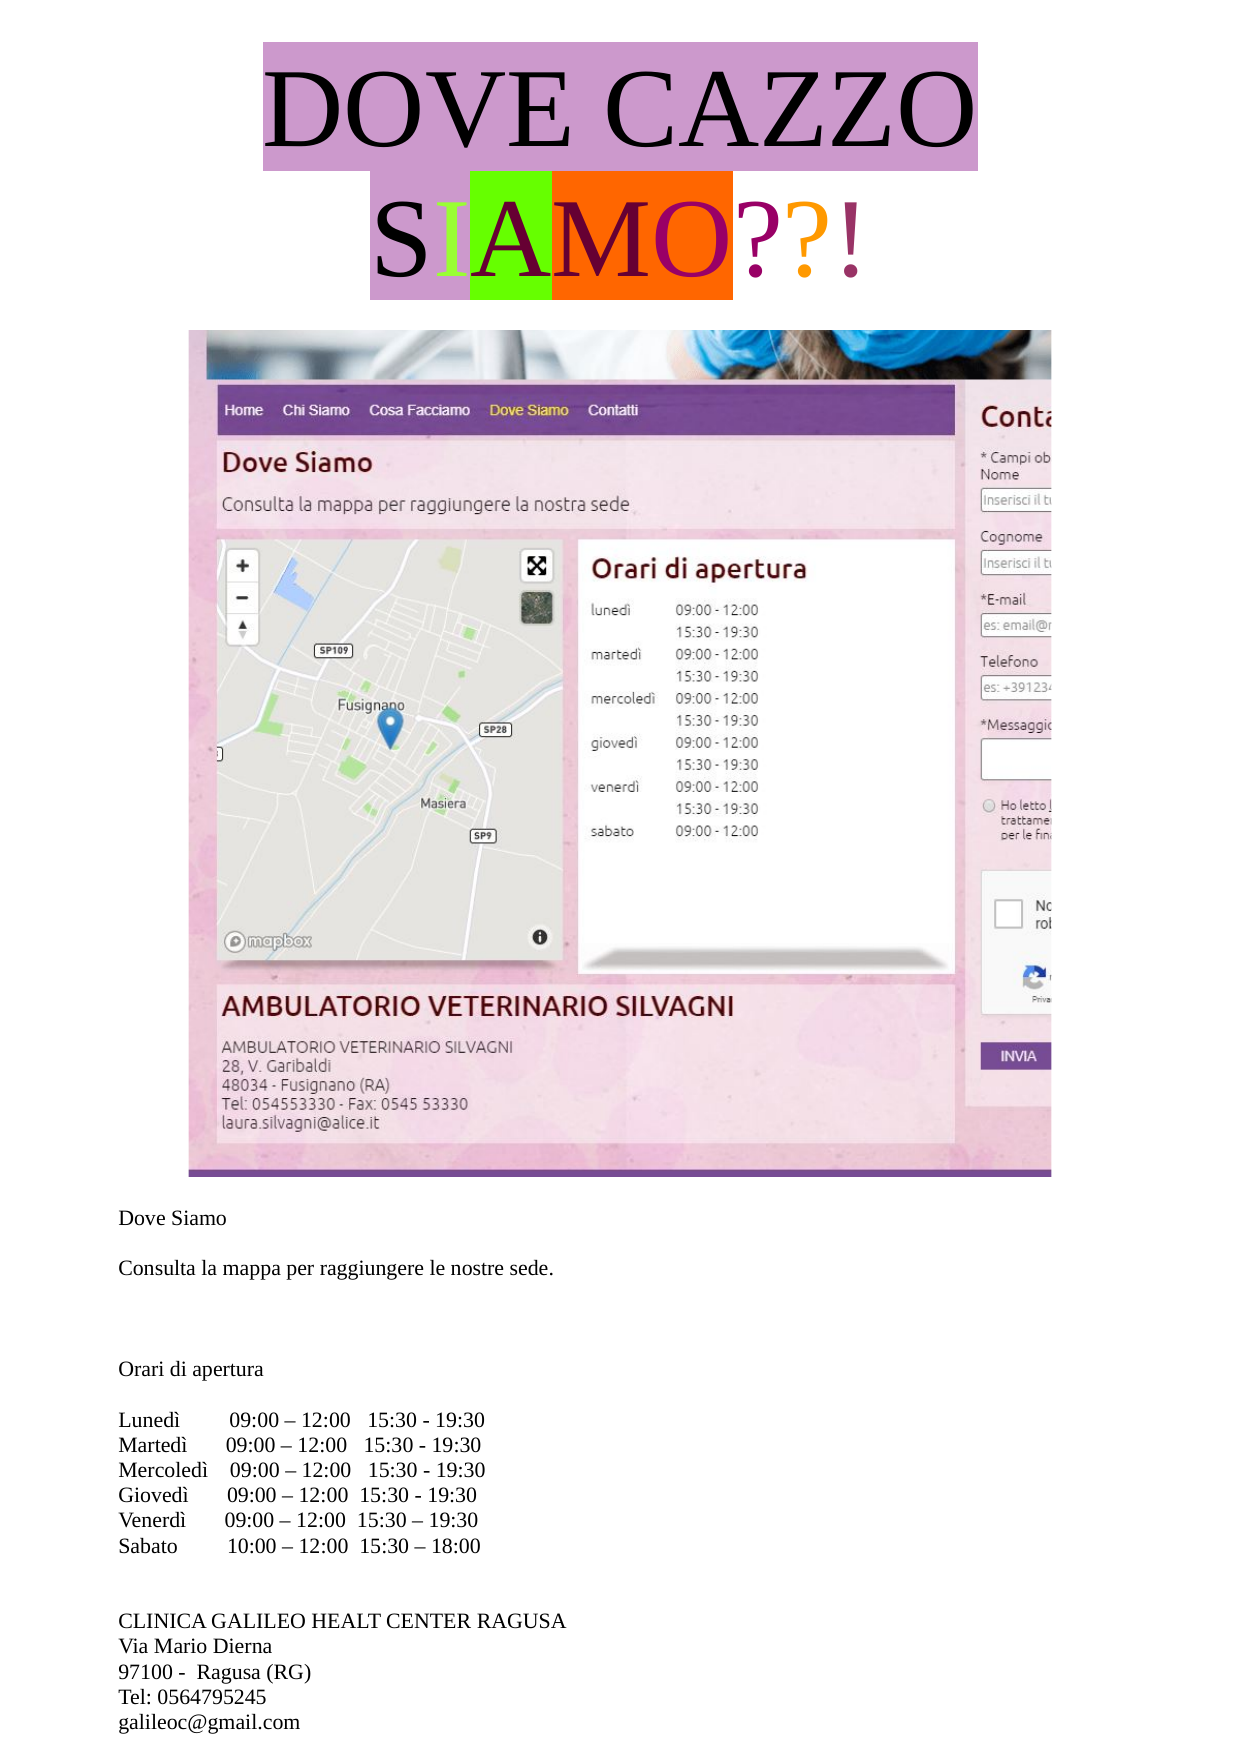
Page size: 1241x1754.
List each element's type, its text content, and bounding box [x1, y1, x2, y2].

text Sabato 10:00 – 12:00 15:30 – 18:00 [118, 1533, 1122, 1558]
text galileoc@gmail.com [118, 1709, 1122, 1734]
text Dove Siamo [118, 1205, 1122, 1230]
text Martedì 09:00 – 12:00 15:30 - 19:30 [118, 1432, 1122, 1457]
text Via Mario Dierna [118, 1633, 1122, 1659]
text Consulta la mappa per raggiungere le nostre sede. [118, 1255, 1122, 1281]
text Venerdì 09:00 – 12:00 15:30 – 19:30 [118, 1507, 1122, 1533]
text Lunedì 09:00 – 12:00 15:30 - 19:30 [118, 1407, 1122, 1432]
text 97100 - Ragusa (RG) [118, 1659, 1122, 1684]
text Mercoledì 09:00 – 12:00 15:30 - 19:30 [118, 1457, 1122, 1482]
text Orari di apertura [118, 1356, 1122, 1381]
text Tel: 0564795245 [118, 1684, 1122, 1709]
text Giovedì 09:00 – 12:00 15:30 - 19:30 [118, 1482, 1122, 1507]
picture [188, 330, 1052, 1177]
text CLINICA GALILEO HEALT CENTER RAGUSA [118, 1608, 1122, 1633]
